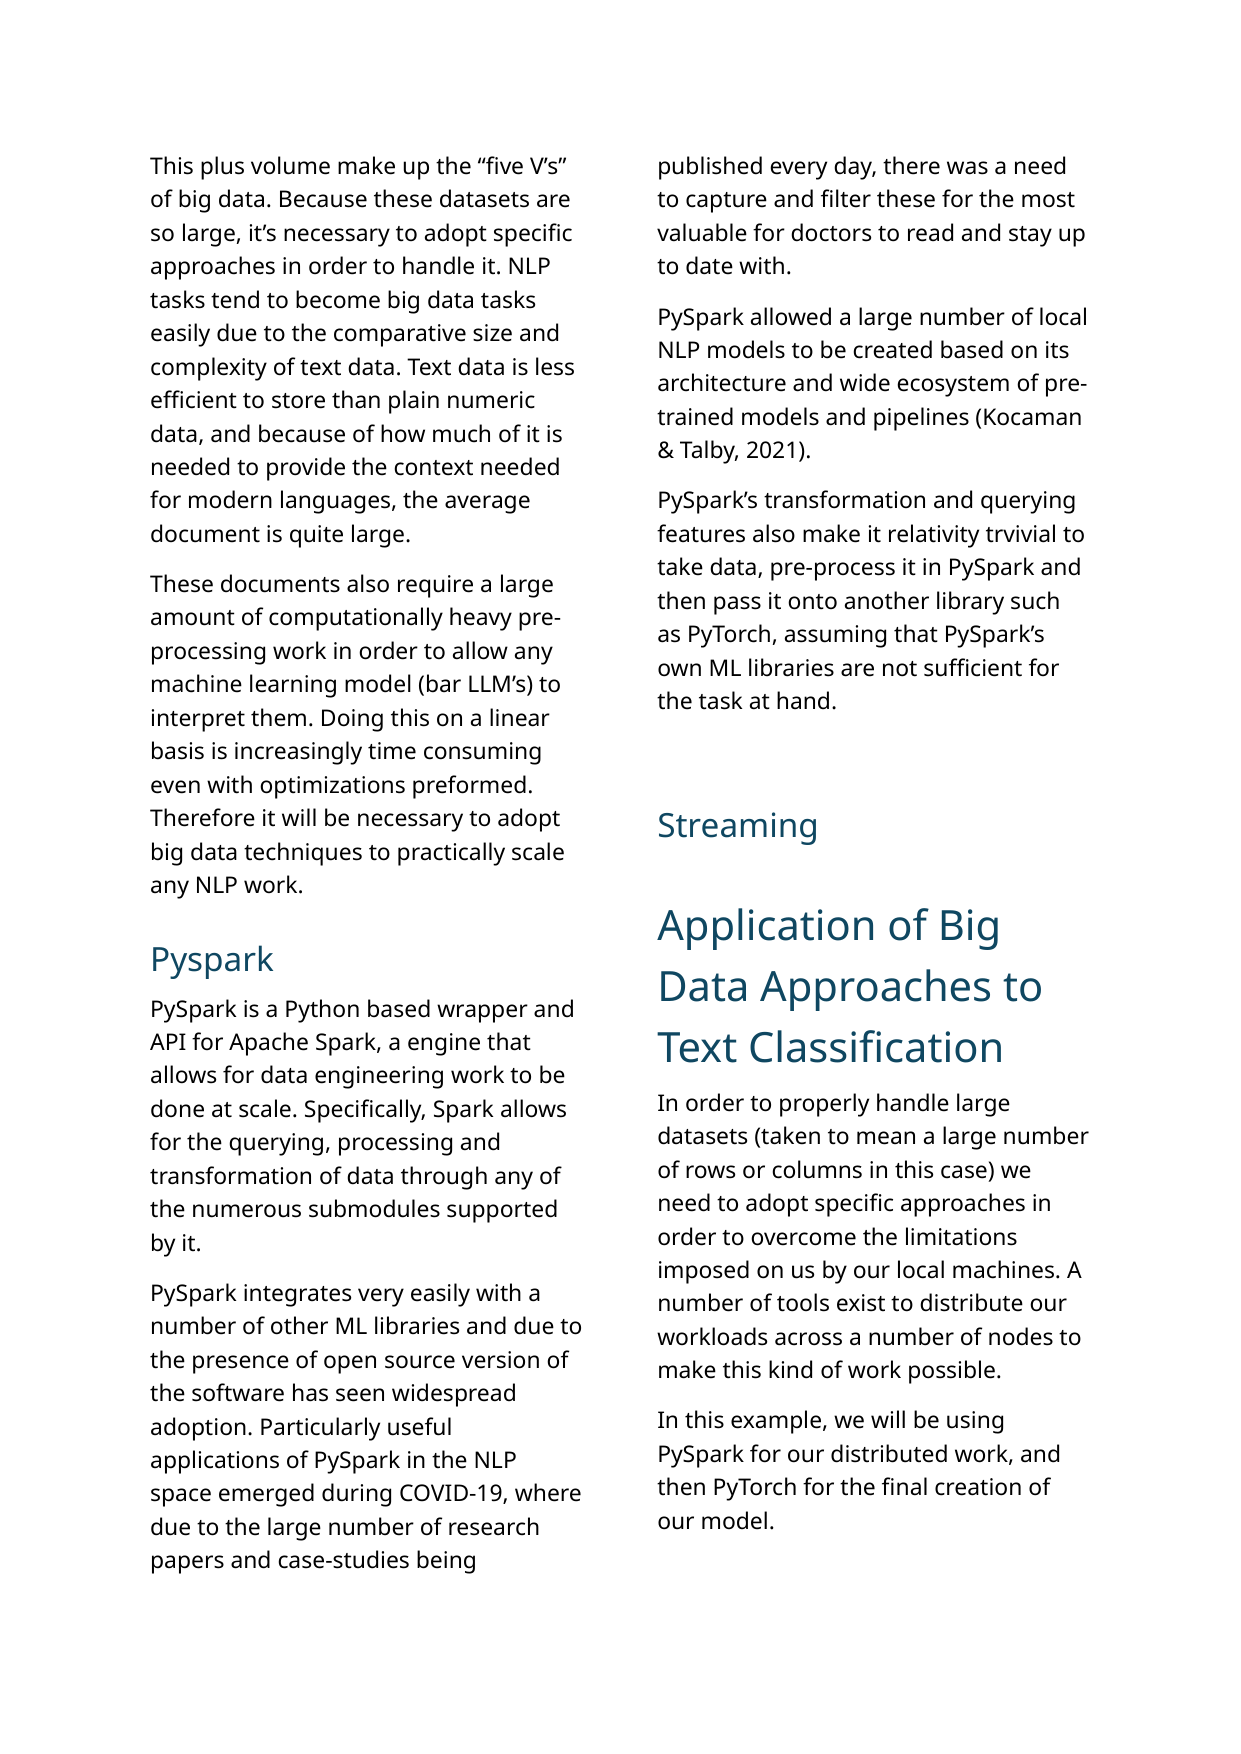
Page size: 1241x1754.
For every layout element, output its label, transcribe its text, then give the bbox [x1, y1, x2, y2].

text These documents also require a large amount of computationally heavy pre-processing work in order to allow any machine learning model (bar LLM’s) to interpret them. Doing this on a linear basis is increasingly time consuming even with optimizations preformed. Therefore it will be necessary to adopt big data techniques to practically scale any NLP work. [150, 568, 583, 900]
subtitle Streaming [657, 802, 1090, 847]
subtitle Application of Big Data Approaches to Text Classification [657, 896, 1090, 1074]
subtitle Pyspark [150, 936, 583, 981]
text This plus volume make up the “five V’s” of big data. Because these datasets are so large, it’s necessary to adopt specific approaches in order to handle it. NLP tasks tend to become big data tasks easily due to the comparative size and complexity of text data. Text data is less efficient to store than plain numeric data, and because of how much of it is needed to provide the context needed for modern languages, the average document is quite large. [150, 150, 583, 549]
text PySpark allowed a large number of local NLP models to be created based on its architecture and wide ecosystem of pre-trained models and pipelines (Kocaman & Talby, 2021). [657, 300, 1090, 465]
text PySpark integrates very easily with a number of other ML libraries and due to the presence of open source version of the software has seen widespread adoption. Particularly useful applications of PySpark in the NLP space emerged during COVID-19, where due to the large number of research papers and case-studies being [150, 1277, 583, 1575]
text In order to properly handle large datasets (taken to mean a large number of rows or columns in this case) we need to adopt specific approaches in order to overcome the limitations imposed on us by our local machines. A number of tools exist to distribute our workloads across a number of nodes to make this kind of work possible. [657, 1087, 1090, 1385]
text PySpark’s transformation and querying features also make it relativity trvivial to take data, pre-process it in PySpark and then pass it onto another library such as PyTorch, assuming that PySpark’s own ML libraries are not sufficient for the task at hand. [657, 484, 1090, 716]
text In this example, we will be using PySpark for our distributed work, and then PyTorch for the final creation of our model. [657, 1404, 1090, 1536]
text PySpark is a Python based wrapper and API for Apache Spark, a engine that allows for data engineering work to be done at scale. Specifically, Spark allows for the querying, processing and transformation of data through any of the numerous submodules supported by it. [150, 992, 583, 1258]
text published every day, there was a need to capture and filter these for the most valuable for doctors to read and stay up to date with. [657, 150, 1090, 282]
